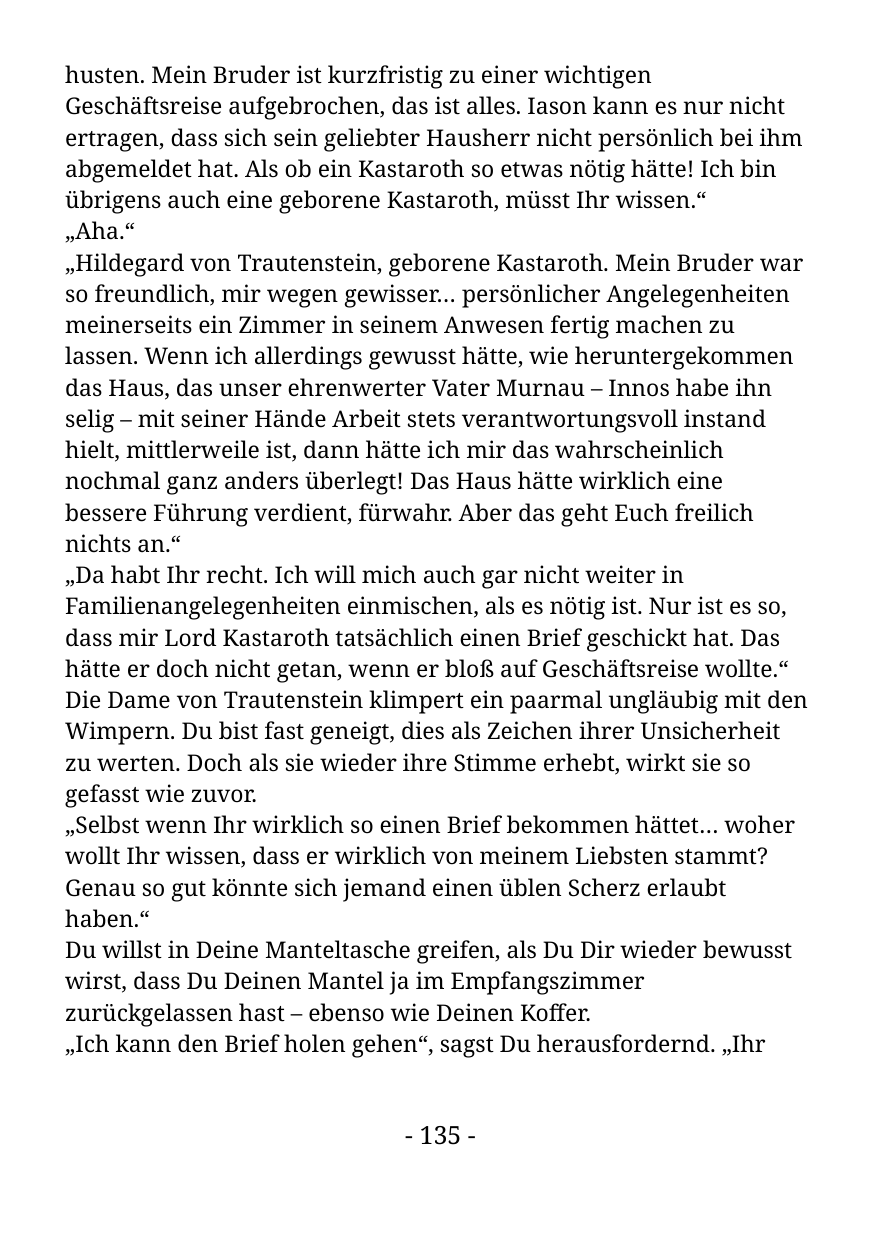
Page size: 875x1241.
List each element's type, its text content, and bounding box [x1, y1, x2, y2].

text „Aha.“ [65, 215, 809, 247]
text „Hildegard von Trautenstein, geborene Kastaroth. Mein Bruder war so freundlich, mir wegen gewisser… persönlicher Angelegenheiten meinerseits ein Zimmer in seinem Anwesen fertig machen zu lassen. Wenn ich allerdings gewusst hätte, wie heruntergekommen das Haus, das unser ehrenwerter Vater Murnau – Innos habe ihn selig – mit seiner Hände Arbeit stets verantwortungsvoll instand hielt, mittlerweile ist, dann hätte ich mir das wahrscheinlich nochmal ganz anders überlegt! Das Haus hätte wirklich eine bessere Führung verdient, fürwahr. Aber das geht Euch freilich nichts an.“ [65, 247, 809, 559]
text „Ich kann den Brief holen gehen“, sagst Du herausfordernd. „Ihr [65, 1028, 809, 1059]
text husten. Mein Bruder ist kurzfristig zu einer wichtigen Geschäftsreise aufgebrochen, das ist alles. Iason kann es nur nicht ertragen, dass sich sein geliebter Hausherr nicht persönlich bei ihm abgemeldet hat. Als ob ein Kastaroth so etwas nötig hätte! Ich bin übrigens auch eine geborene Kastaroth, müsst Ihr wissen.“ [65, 59, 809, 215]
text „Da habt Ihr recht. Ich will mich auch gar nicht weiter in Familienangelegenheiten einmischen, als es nötig ist. Nur ist es so, dass mir Lord Kastaroth tatsächlich einen Brief geschickt hat. Das hätte er doch nicht getan, wenn er bloß auf Geschäftsreise wollte.“ [65, 559, 809, 684]
text „Selbst wenn Ihr wirklich so einen Brief bekommen hättet… woher wollt Ihr wissen, dass er wirklich von meinem Liebsten stammt? Genau so gut könnte sich jemand einen üblen Scherz erlaubt haben.“ [65, 809, 809, 934]
text Du willst in Deine Manteltasche greifen, als Du Dir wieder bewusst wirst, dass Du Deinen Mantel ja im Empfangszimmer zurückgelassen hast – ebenso wie Deinen Koffer. [65, 934, 809, 1028]
text Die Dame von Trautenstein klimpert ein paarmal ungläubig mit den Wimpern. Du bist fast geneigt, dies als Zeichen ihrer Unsicherheit zu werten. Doch als sie wieder ihre Stimme erhebt, wirkt sie so gefasst wie zuvor. [65, 684, 809, 809]
